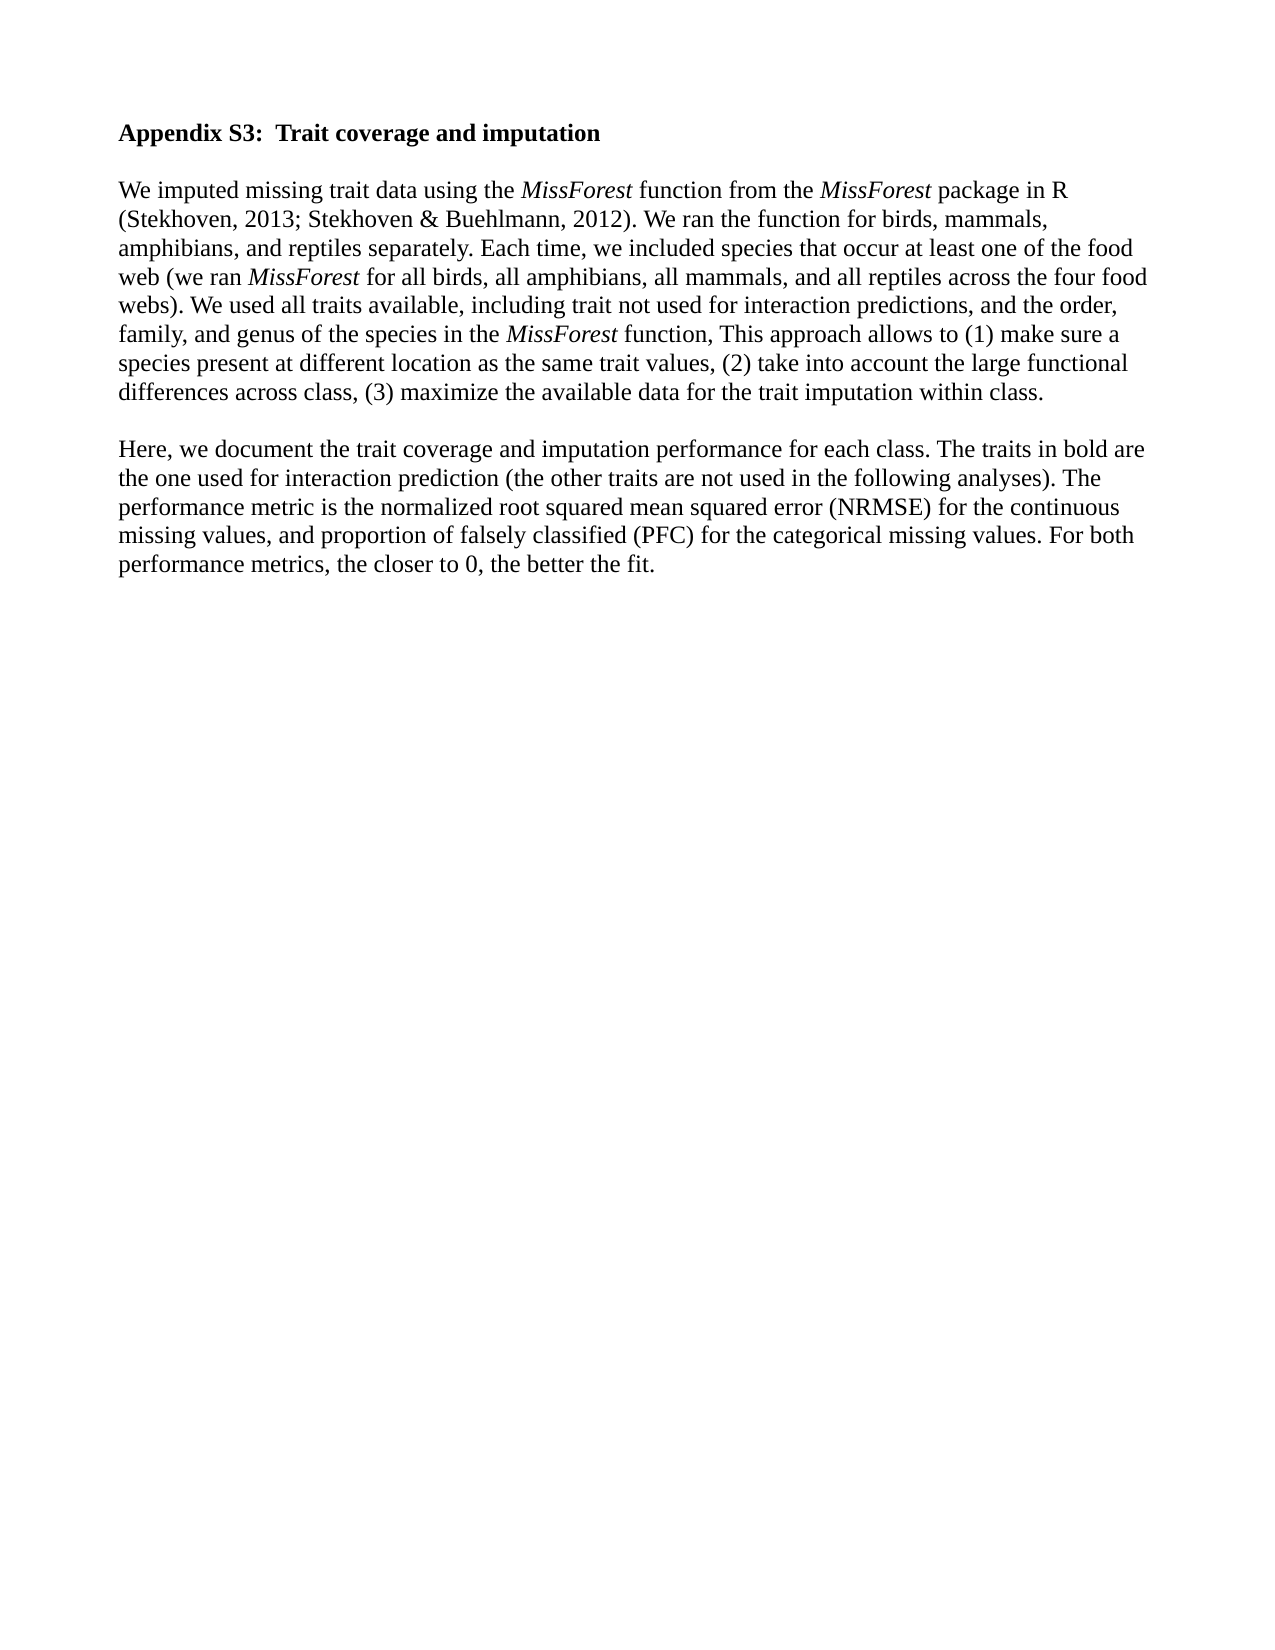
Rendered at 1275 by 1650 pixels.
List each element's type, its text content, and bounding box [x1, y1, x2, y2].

text We imputed missing trait data using the MissForest function from the MissForest package in R (Stekhoven, 2013; Stekhoven & Buehlmann, 2012). We ran the function for birds, mammals, amphibians, and reptiles separately. Each time, we included species that occur at least one of the food web (we ran MissForest for all birds, all amphibians, all mammals, and all reptiles across the four food webs). We used all traits available, including trait not used for interaction predictions, and the order, family, and genus of the species in the MissForest function, This approach allows to (1) make sure a species present at different location as the same trait values, (2) take into account the large functional differences across class, (3) maximize the available data for the trait imputation within class. [118, 176, 1157, 406]
text Here, we document the trait coverage and imputation performance for each class. The traits in bold are the one used for interaction prediction (the other traits are not used in the following analyses). The performance metric is the normalized root squared mean squared error (NRMSE) for the continuous missing values, and proportion of falsely classified (PFC) for the categorical missing values. For both performance metrics, the closer to 0, the better the fit. [118, 434, 1157, 578]
text Appendix S3: Trait coverage and imputation [118, 118, 1157, 147]
